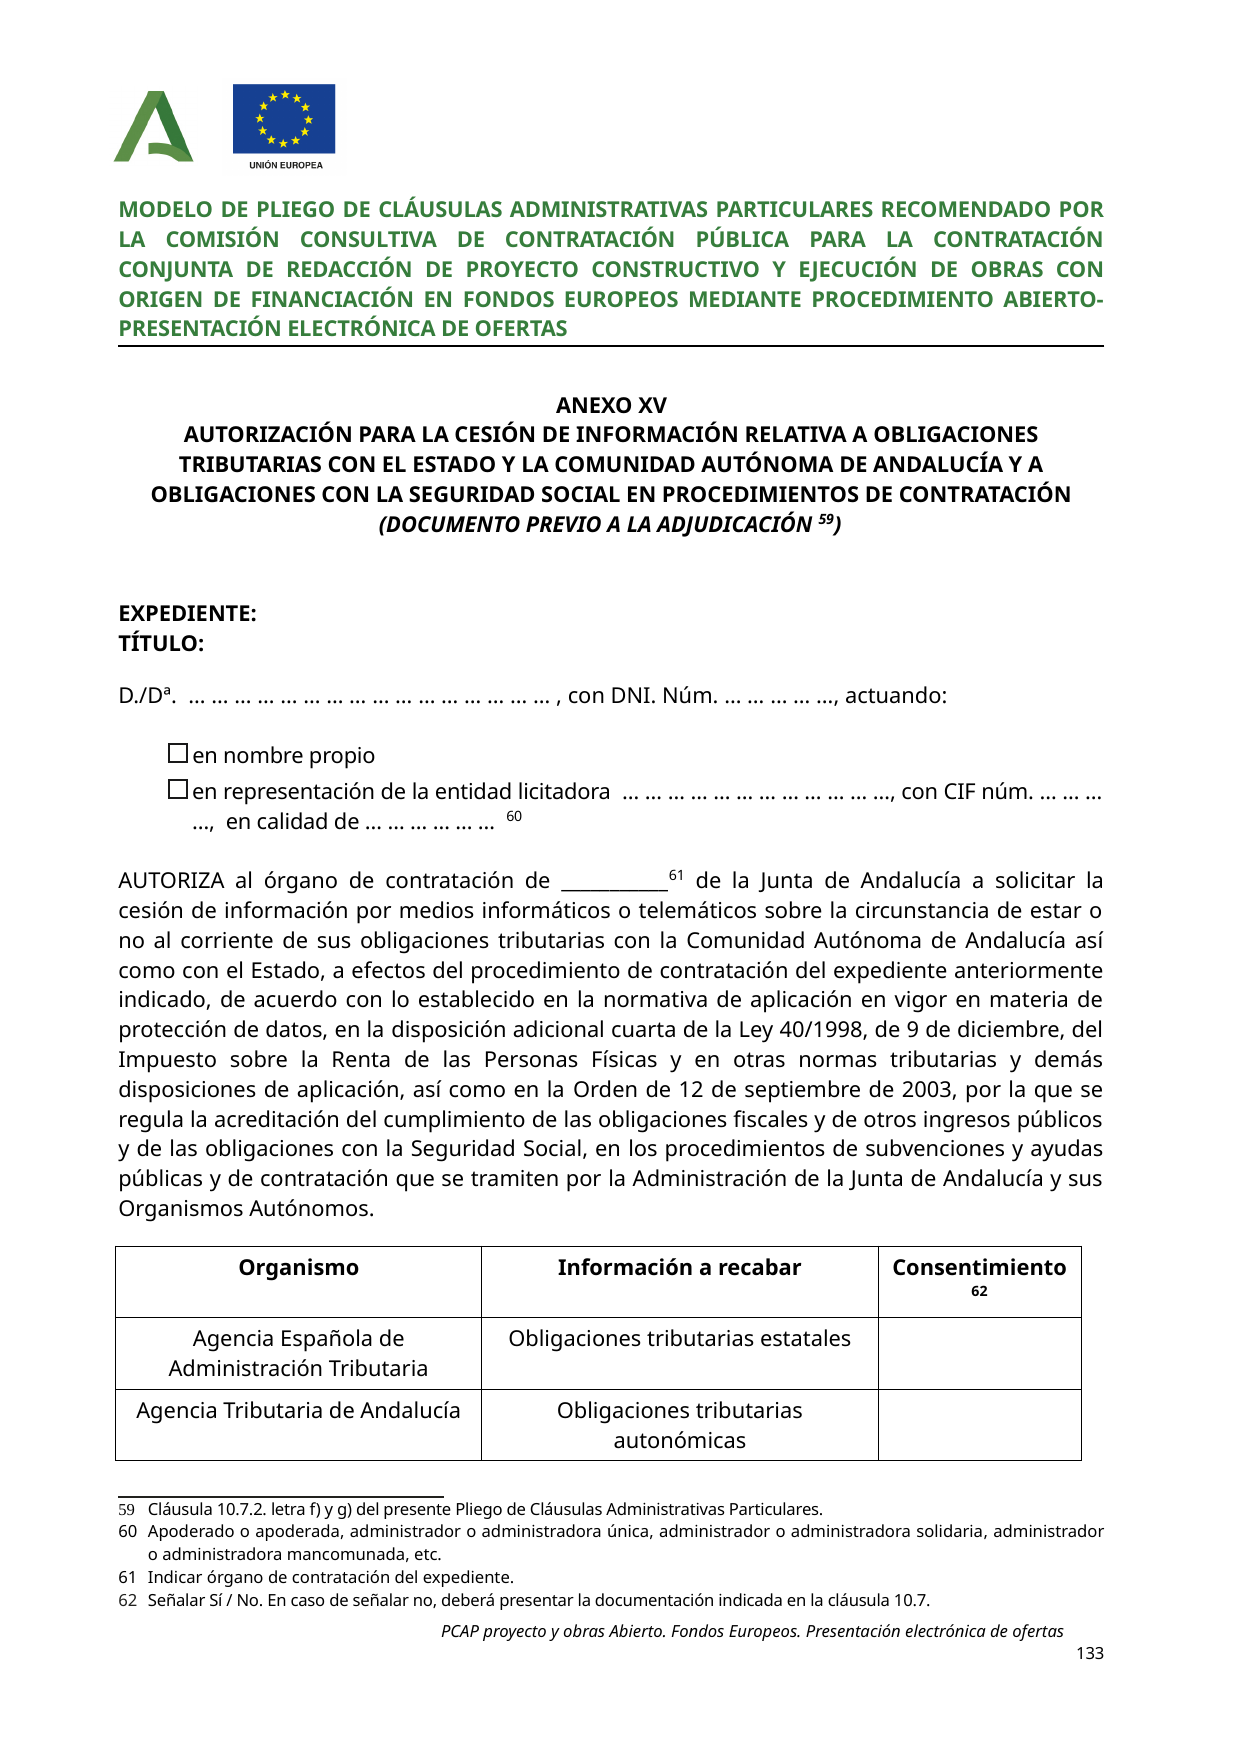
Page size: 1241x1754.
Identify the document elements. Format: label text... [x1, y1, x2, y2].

text Apoderado o apoderada, administrador o administradora única, administrador o administradora solidaria, administrador o administradora mancomunada, etc. [118, 1520, 1104, 1566]
text Indicar órgano de contratación del expediente. [118, 1566, 1104, 1588]
table_header Información a recabar [482, 1247, 878, 1317]
text (DOCUMENTO PREVIO A LA ADJUDICACIÓN ) [118, 509, 1104, 539]
table_cell Obligaciones tributarias autonómicas [482, 1390, 878, 1460]
picture [109, 86, 198, 166]
text en representación de la entidad licitadora … … … … … … … … … … … …, con CIF núm. … … … …, en calidad de … … … … … … [192, 776, 1104, 836]
table_cell Agencia Española de Administración Tributaria [116, 1318, 481, 1389]
text ANEXO XV [118, 390, 1104, 419]
text EXPEDIENTE: [118, 598, 1104, 628]
table_cell Obligaciones tributarias estatales [482, 1318, 878, 1389]
table_header Organismo [116, 1247, 481, 1317]
table_cell [879, 1390, 1081, 1460]
picture [221, 78, 347, 176]
table_cell [879, 1318, 1081, 1389]
text TÍTULO: [118, 628, 1104, 658]
text D./Dª. … … … … … … … … … … … … … … … … , con DNI. Núm. … … … … …, actuando: [118, 681, 1104, 710]
table_cell Agencia Tributaria de Andalucía [116, 1390, 481, 1460]
text AUTORIZA al órgano de contratación de ___________ de la Junta de Andalucía a solicitar la cesión de información por medios informáticos o telemáticos sobre la circunstancia de estar o no al corriente de sus obligaciones tributarias con la Comunidad Autónoma de Andalucía así como con el Estado, a efectos del procedimiento de contratación del expediente anteriormente indicado, de acuerdo con lo establecido en la normativa de aplicación en vigor en materia de protección de datos, en la disposición adicional cuarta de la Ley 40/1998, de 9 de diciembre, del Impuesto sobre la Renta de las Personas Físicas y en otras normas tributarias y demás disposiciones de aplicación, así como en la Orden de 12 de septiembre de 2003, por la que se regula la acreditación del cumplimiento de las obligaciones fiscales y de otros ingresos públicos y de las obligaciones con la Seguridad Social, en los procedimientos de subvenciones y ayudas públicas y de contratación que se tramiten por la Administración de la Junta de Andalucía y sus Organismos Autónomos. [118, 865, 1104, 1223]
text en nombre propio [192, 740, 1104, 770]
text Cláusula 10.7.2. letra f) y g) del presente Pliego de Cláusulas Administrativas Particulares. [118, 1497, 1104, 1520]
text MODELO DE PLIEGO DE CLÁUSULAS ADMINISTRATIVAS PARTICULARES RECOMENDADO POR LA COMISIÓN CONSULTIVA DE CONTRATACIÓN PÚBLICA PARA LA CONTRATACIÓN CONJUNTA DE REDACCIÓN DE PROYECTO CONSTRUCTIVO Y EJECUCIÓN DE OBRAS CON ORIGEN DE FINANCIACIÓN EN FONDOS EUROPEOS MEDIANTE PROCEDIMIENTO ABIERTO- PRESENTACIÓN ELECTRÓNICA DE OFERTAS [118, 194, 1104, 345]
text AUTORIZACIÓN PARA LA CESIÓN DE INFORMACIÓN RELATIVA A OBLIGACIONES TRIBUTARIAS CON EL ESTADO Y LA COMUNIDAD AUTÓNOMA DE ANDALUCÍA Y A OBLIGACIONES CON LA SEGURIDAD SOCIAL EN PROCEDIMIENTOS DE CONTRATACIÓN [118, 419, 1104, 509]
table_header Consentimiento [879, 1247, 1081, 1317]
